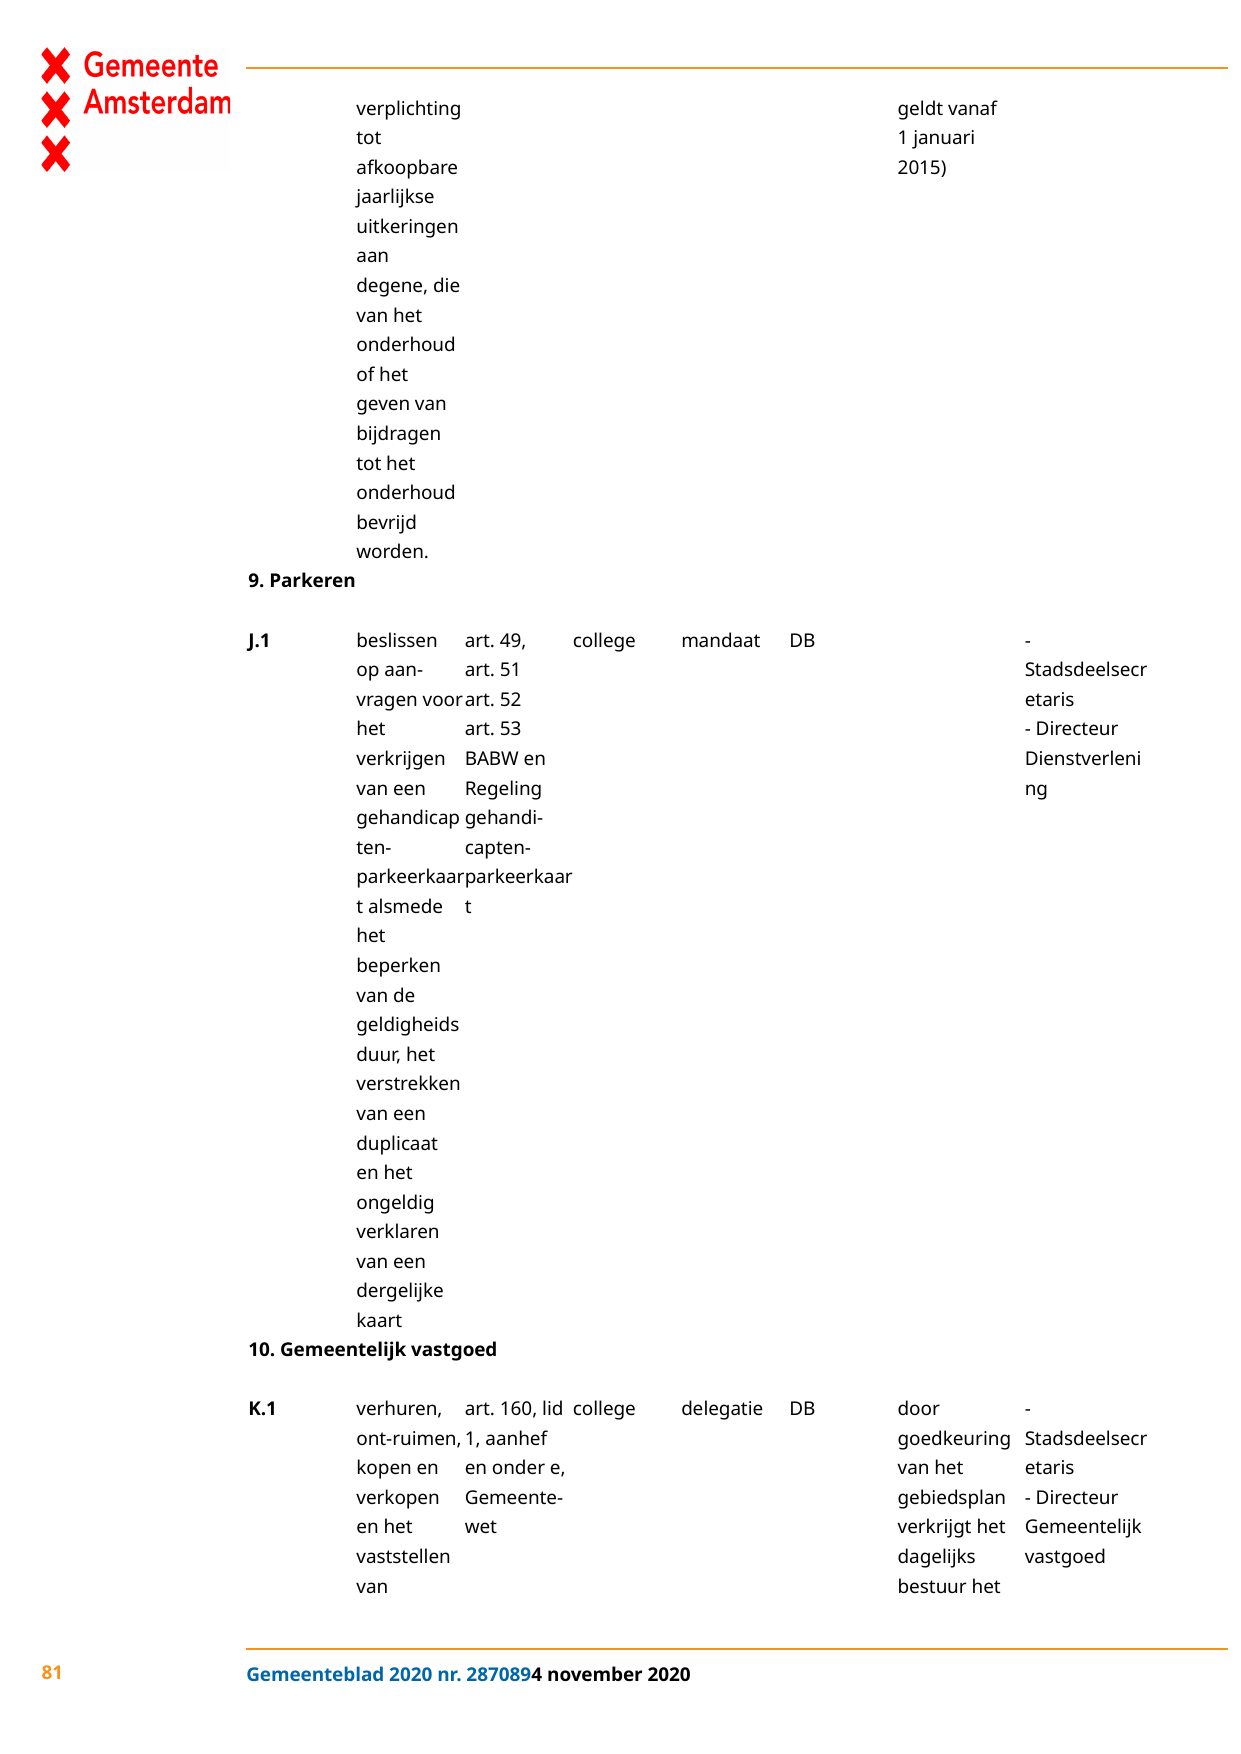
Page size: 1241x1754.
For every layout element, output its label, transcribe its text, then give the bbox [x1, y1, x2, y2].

table_header - Stadsdeelsecretaris - Directeur Gemeentelijk vastgoed [1025, 1366, 1152, 1599]
table_header J.1 [248, 597, 356, 1333]
table_header - Stadsdeelsecretaris - Directeur Dienstverlening [1025, 597, 1152, 1333]
table_header mandaat [681, 597, 789, 1333]
picture [41, 47, 231, 172]
table_header delegatie [681, 1366, 789, 1599]
table_header art. 160, lid 1, aanhef en onder e, Gemeente-wet [465, 1366, 573, 1599]
table_cell verplichting tot afkoopbare jaarlijkse uitkeringen aan degene, die van het onderhoud of het geven van bijdragen tot het onderhoud bevrijd worden. [356, 95, 464, 564]
table_header K.1 [248, 1366, 356, 1599]
table_cell geldt vanaf 1 januari 2015) [898, 95, 1024, 564]
table_header [898, 597, 1024, 1333]
table_header door goedkeuring van het gebiedsplan verkrijgt het dagelijks bestuur het [898, 1366, 1024, 1599]
table_header college [573, 597, 681, 1333]
table_header verhuren, ont-ruimen, kopen en verkopen en het vaststellen van [356, 1366, 464, 1599]
text 10. Gemeentelijk vastgoed [248, 1336, 1152, 1362]
table_header college [573, 1366, 681, 1599]
table_cell [573, 95, 681, 564]
table_header DB [789, 1366, 897, 1599]
table_cell [465, 95, 573, 564]
table_cell [681, 95, 789, 564]
table_cell [1025, 95, 1152, 564]
table_cell [248, 95, 356, 564]
table_header DB [789, 597, 897, 1333]
table_cell [789, 95, 897, 564]
table_header art. 49, art. 51 art. 52 art. 53 BABW en Regeling gehandi-capten-parkeerkaart [465, 597, 573, 1333]
table_header beslissen op aan-vragen voor het verkrijgen van een gehandicapten- parkeerkaart alsmede het beperken van de geldigheidsduur, het verstrekken van een duplicaat en het ongeldig verklaren van een dergelijke kaart [356, 597, 464, 1333]
text 9. Parkeren [248, 567, 1152, 593]
